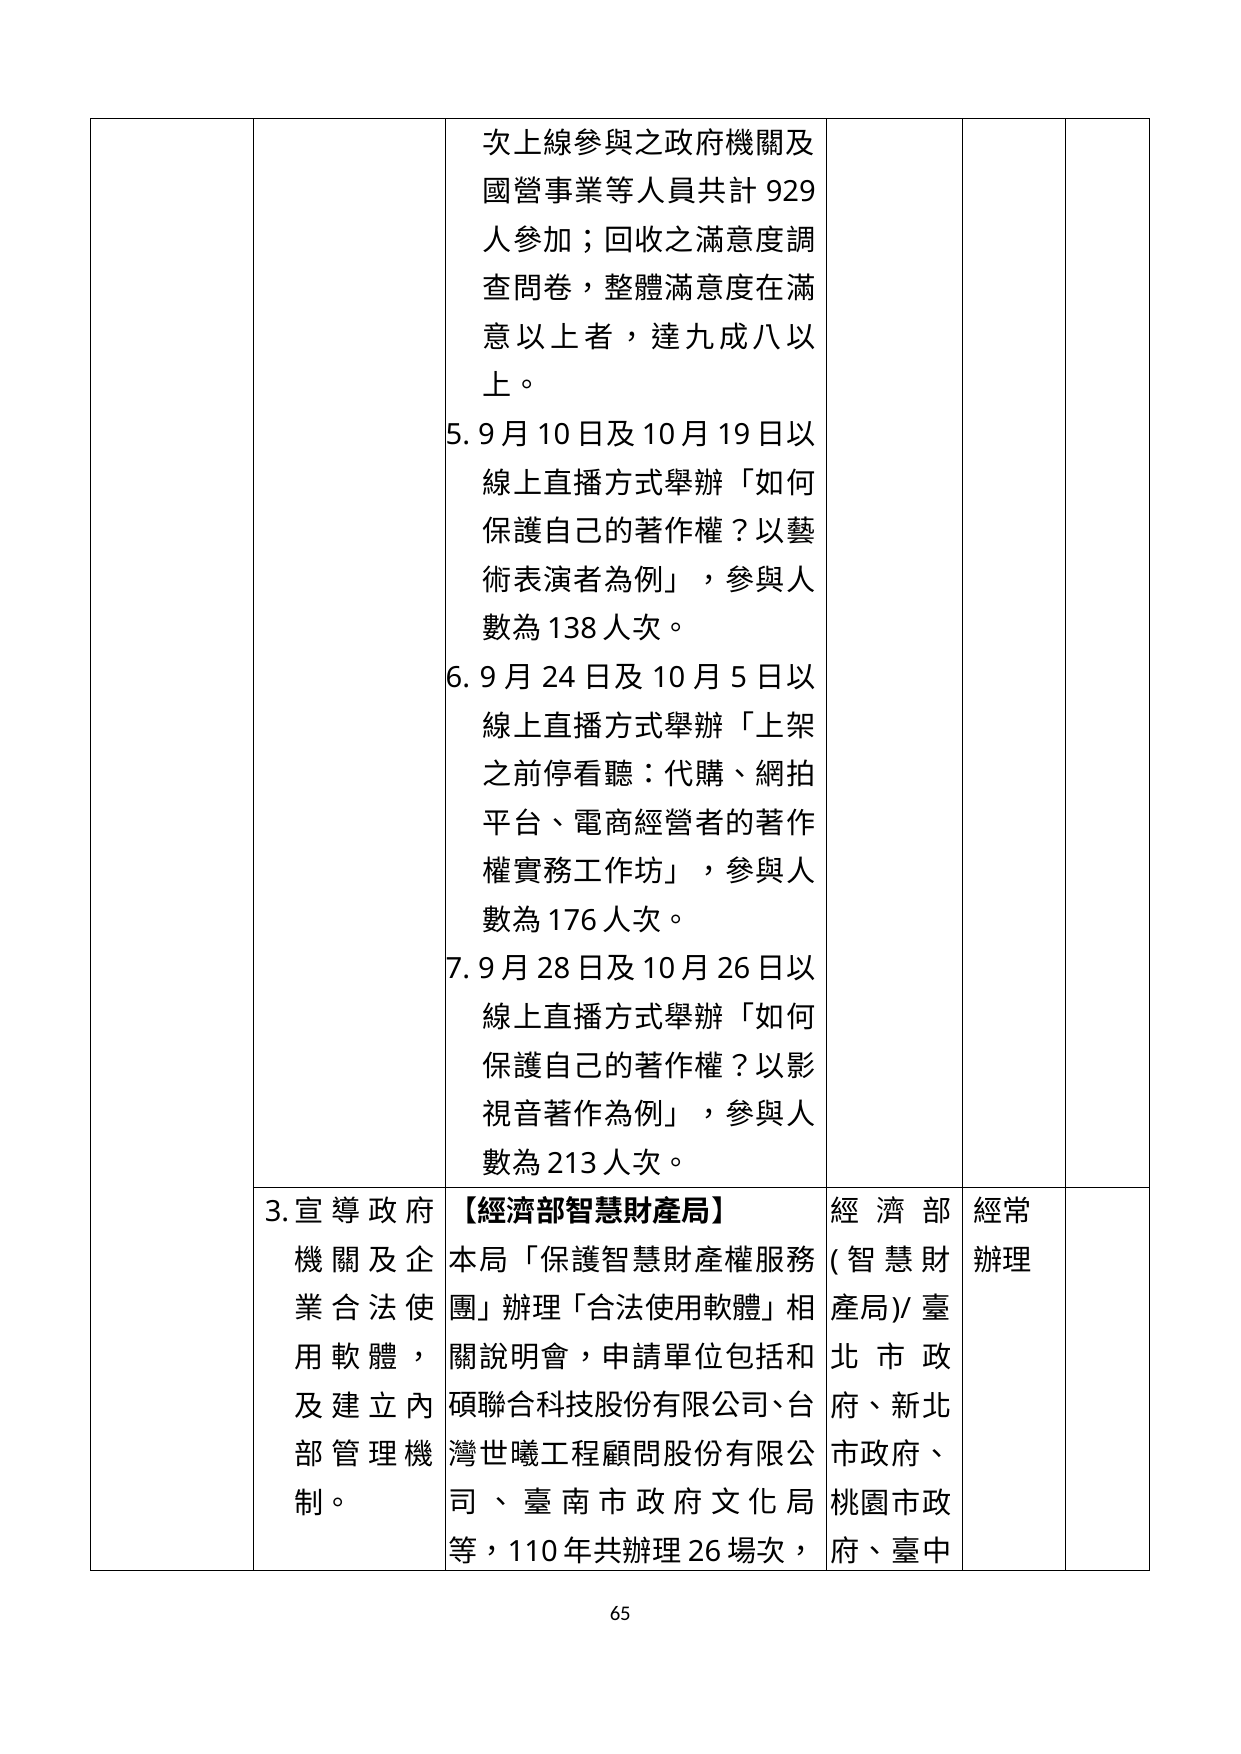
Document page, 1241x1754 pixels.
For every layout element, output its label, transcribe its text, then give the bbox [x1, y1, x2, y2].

table_cell 【經濟部智慧財產局】 本局「保護智慧財產權服務團」辦理「合法使用軟體」相關說明會，申請單位包括和碩聯合科技股份有限公司、台灣世曦工程顧問股份有限公司、臺南市政府文化局等，110年共辦理26場次， [446, 1188, 826, 1570]
table_cell [1066, 1188, 1149, 1570]
table_cell 宣導政府機關及企業合法使用軟體，及建立內部管理機制。 [254, 1188, 445, 1570]
table_cell [1066, 119, 1149, 1187]
table_cell [963, 119, 1065, 1187]
table_cell 次上線參與之政府機關及國營事業等人員共計929人參加；回收之滿意度調查問卷，整體滿意度在滿意以上者，達九成八以上。 5. 9月10日及10月19日以線上直播方式舉辦「如何保護自己的著作權？以藝術表演者為例」，參與人數為138人次。 6. 9月24日及10月5日以線上直播方式舉辦「上架之前停看聽：代購、網拍平台、電商經營者的著作權實務工作坊」，參與人數為176人次。 7. 9月28日及10月26日以線上直播方式舉辦「如何保護自己的著作權？以影視音著作為例」，參與人數為213人次。 [446, 119, 826, 1187]
table_cell 經濟部(智慧財產局)/ 臺北市政府、新北市政府、桃園市政府、臺中 [827, 1188, 962, 1570]
table_cell [254, 119, 445, 1187]
table_cell [827, 119, 962, 1187]
table_cell 經常辦理 [963, 1188, 1065, 1570]
